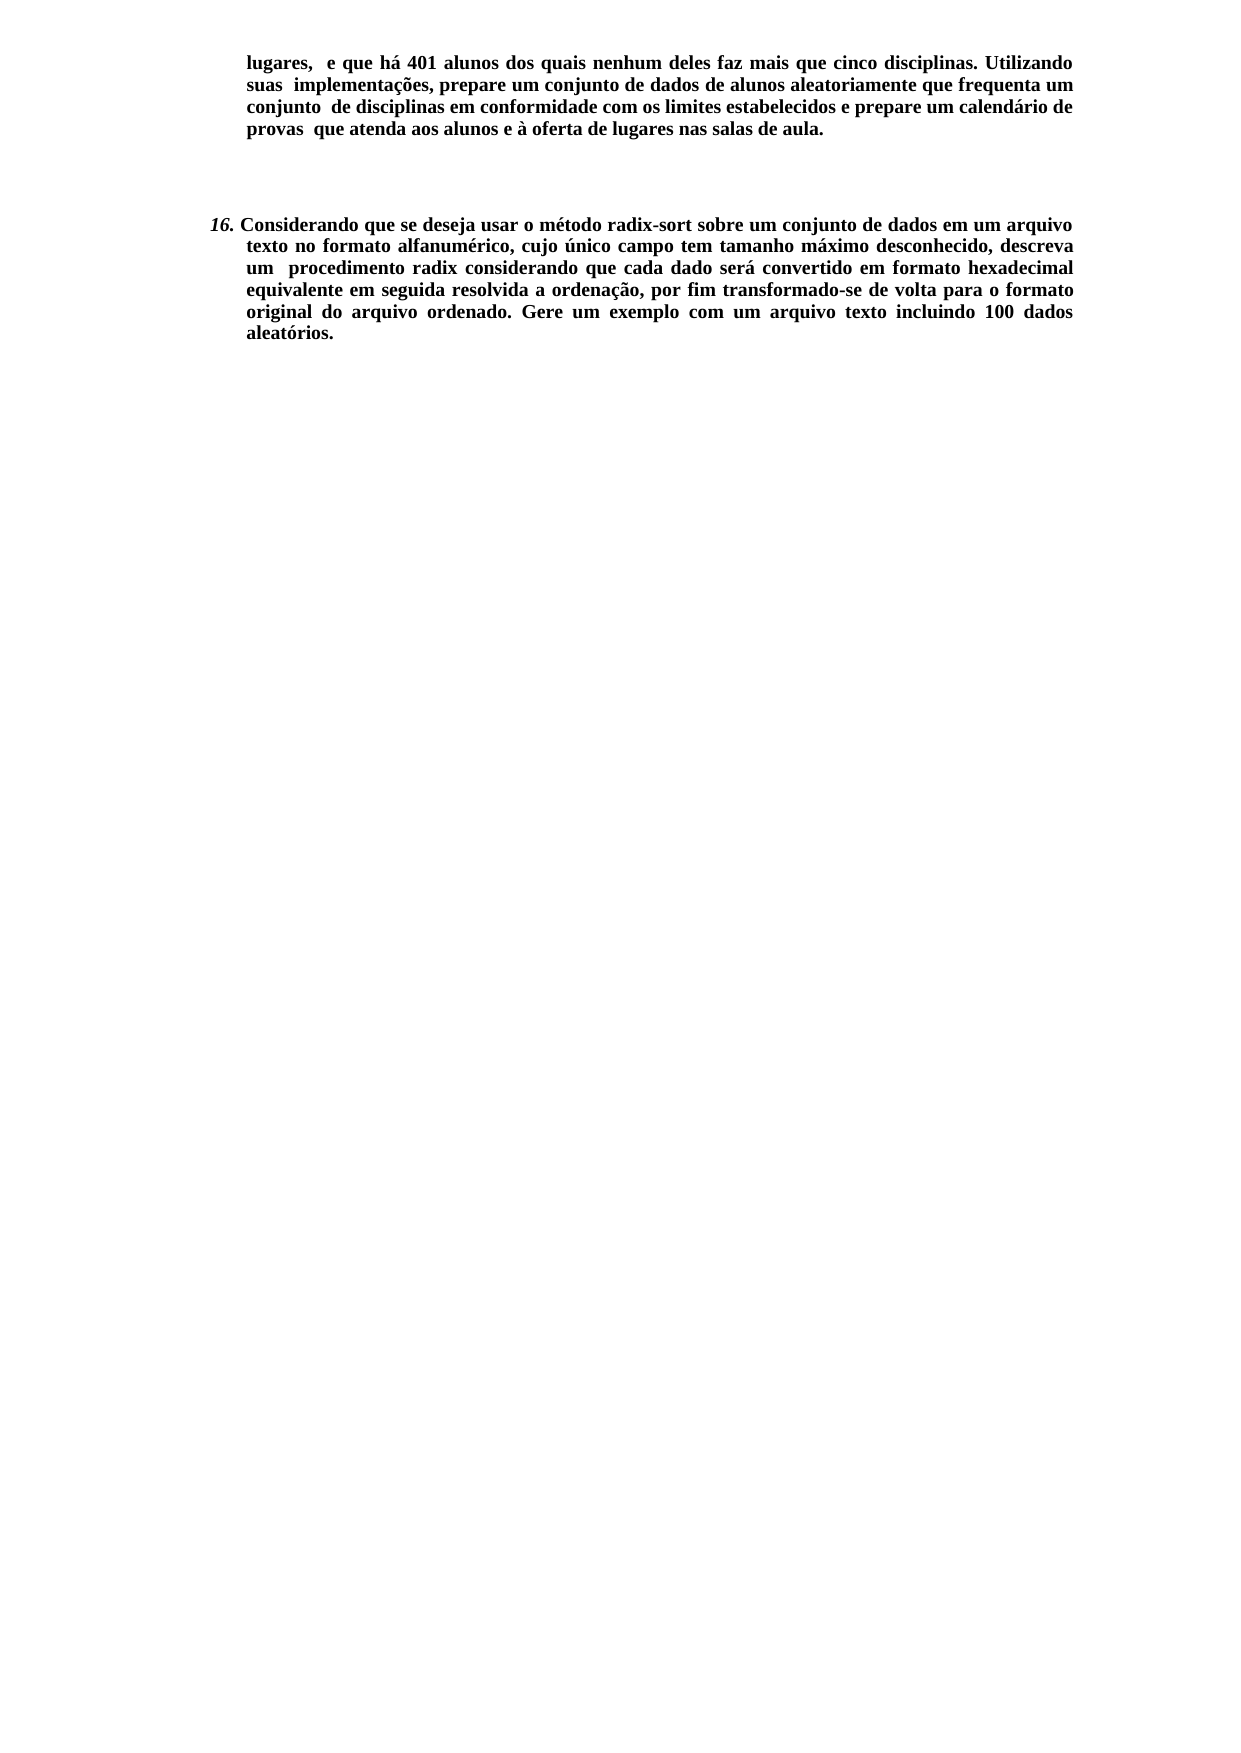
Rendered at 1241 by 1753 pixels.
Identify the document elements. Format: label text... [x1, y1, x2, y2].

text lugares, e que há 401 alunos dos quais nenhum deles faz mais que cinco disciplinas. Utilizando suas implementações, prepare um conjunto de dados de alunos aleatoriamente que frequenta um conjunto de disciplinas em conformidade com os limites estabelecidos e prepare um calendário de provas que atenda aos alunos e à oferta de lugares nas salas de aula. [246, 52, 1075, 139]
text 16. Considerando que se deseja usar o método radix-sort sobre um conjunto de dados em um arquivo texto no formato alfanumérico, cujo único campo tem tamanho máximo desconhecido, descreva um procedimento radix considerando que cada dado será convertido em formato hexadecimal equivalente em seguida resolvida a ordenação, por fim transformado-se de volta para o formato original do arquivo ordenado. Gere um exemplo com um arquivo texto incluindo 100 dados aleatórios. [210, 214, 1075, 344]
